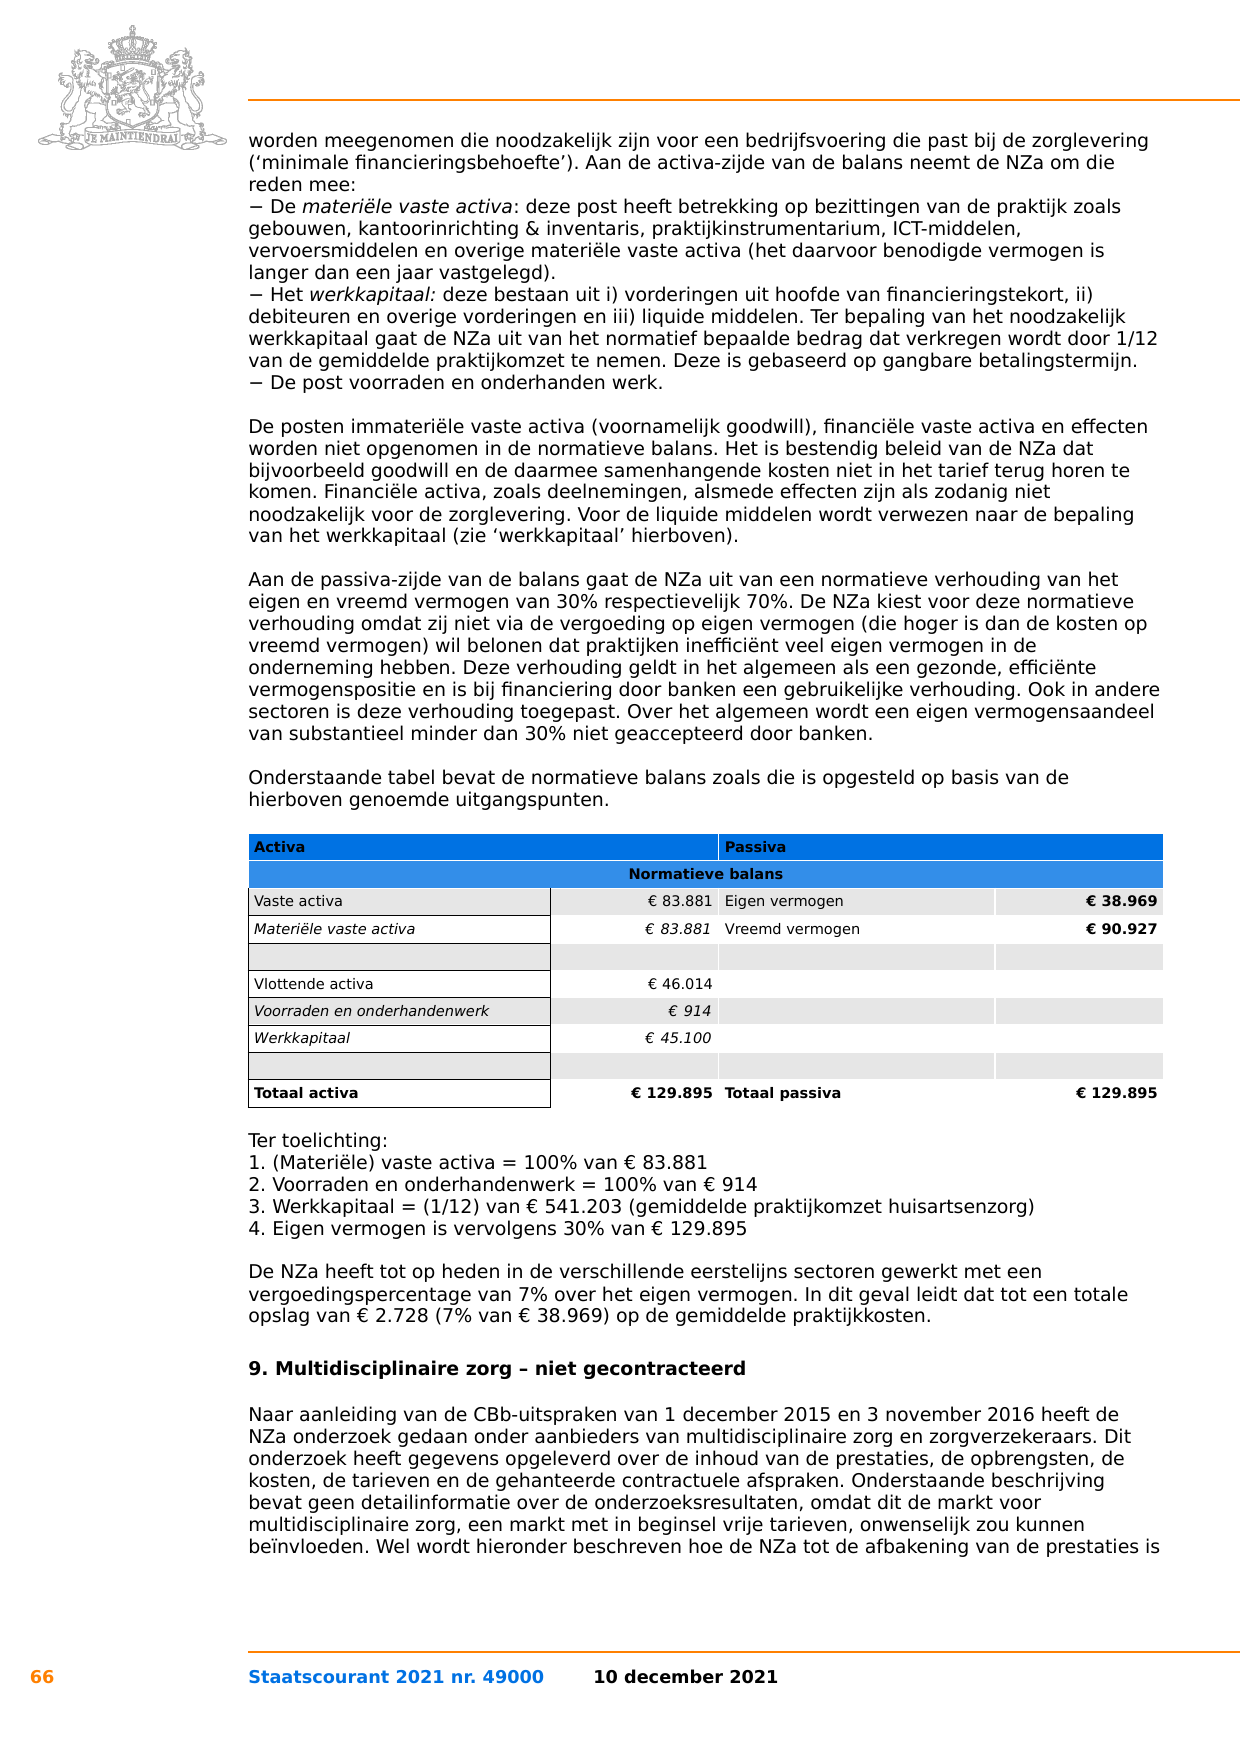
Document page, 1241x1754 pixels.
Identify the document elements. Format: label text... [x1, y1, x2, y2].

table_cell € 914 [551, 998, 718, 1024]
table_cell [719, 944, 994, 970]
table_cell Vaste activa [249, 889, 550, 915]
table_cell [996, 1053, 1163, 1079]
text Onderstaande tabel bevat de normatieve balans zoals die is opgesteld op basis van de hierboven genoemde uitgangspunten. [248, 767, 1163, 811]
text Ter toelichting: [248, 1130, 1163, 1152]
table_cell Vlottende activa [249, 971, 550, 997]
table_cell Werkkapitaal [249, 1026, 550, 1052]
table_cell Totaal activa [249, 1080, 550, 1107]
subtitle 9. Multidisciplinaire zorg – niet gecontracteerd [248, 1357, 1163, 1379]
table_cell [996, 971, 1163, 997]
table_cell Materiële vaste activa [249, 916, 550, 942]
text − Het werkkapitaal: deze bestaan uit i) vorderingen uit hoofde van financieringstekort, ii) debiteuren en overige vorderingen en iii) liquide middelen. Ter bepaling van het noodzakelijk werkkapitaal gaat de NZa uit van het normatief bepaalde bedrag dat verkregen wordt door 1/12 van de gemiddelde praktijkomzet te nemen. Deze is gebaseerd op gangbare betalingstermijn. [248, 284, 1163, 372]
table_cell [719, 971, 994, 997]
table_cell € 129.895 [551, 1080, 718, 1107]
table_cell € 83.881 [551, 916, 718, 942]
table_cell [551, 1053, 718, 1079]
table_cell [996, 998, 1163, 1024]
table_cell Normatieve balans [249, 861, 1163, 888]
table_cell [719, 1026, 994, 1052]
text 3. Werkkapitaal = (1/12) van € 541.203 (gemiddelde praktijkomzet huisartsenzorg) [248, 1196, 1163, 1218]
table_cell Voorraden en onderhandenwerk [249, 998, 550, 1024]
text De NZa heeft tot op heden in de verschillende eerstelijns sectoren gewerkt met een vergoedingspercentage van 7% over het eigen vermogen. In dit geval leidt dat tot een totale opslag van € 2.728 (7% van € 38.969) op de gemiddelde praktijkkosten. [248, 1261, 1163, 1327]
text worden meegenomen die noodzakelijk zijn voor een bedrijfsvoering die past bij de zorglevering (‘minimale financieringsbehoefte’). Aan de activa-zijde van de balans neemt de NZa om die reden mee: [248, 130, 1163, 196]
text 4. Eigen vermogen is vervolgens 30% van € 129.895 [248, 1218, 1163, 1239]
table_cell Eigen vermogen [719, 889, 994, 915]
table_header Passiva [719, 834, 1163, 860]
text Naar aanleiding van de CBb-uitspraken van 1 december 2015 en 3 november 2016 heeft de NZa onderzoek gedaan onder aanbieders van multidisciplinaire zorg en zorgverzekeraars. Dit onderzoek heeft gegevens opgeleverd over de inhoud van de prestaties, de opbrengsten, de kosten, de tarieven en de gehanteerde contractuele afspraken. Onderstaande beschrijving bevat geen detailinformatie over de onderzoeksresultaten, omdat dit de markt voor multidisciplinaire zorg, een markt met in beginsel vrije tarieven, onwenselijk zou kunnen beïnvloeden. Wel wordt hieronder beschreven hoe de NZa tot de afbakening van de prestaties is [248, 1404, 1163, 1558]
table_cell Vreemd vermogen [719, 916, 994, 942]
table_cell € 38.969 [996, 889, 1163, 915]
table_cell € 129.895 [996, 1080, 1163, 1107]
table_cell [719, 998, 994, 1024]
table_cell [249, 1053, 550, 1079]
picture [38, 25, 227, 150]
table_cell [249, 944, 550, 970]
table_cell [996, 944, 1163, 970]
table_cell [719, 1053, 994, 1079]
text De posten immateriële vaste activa (voornamelijk goodwill), financiële vaste activa en effecten worden niet opgenomen in de normatieve balans. Het is bestendig beleid van de NZa dat bijvoorbeeld goodwill en de daarmee samenhangende kosten niet in het tarief terug horen te komen. Financiële activa, zoals deelnemingen, alsmede effecten zijn als zodanig niet noodzakelijk voor de zorglevering. Voor de liquide middelen wordt verwezen naar de bepaling van het werkkapitaal (zie ‘werkkapitaal’ hierboven). [248, 416, 1163, 547]
text 2. Voorraden en onderhandenwerk = 100% van € 914 [248, 1174, 1163, 1196]
table_header Activa [249, 834, 718, 860]
table_cell € 46.014 [551, 971, 718, 997]
table_cell [996, 1026, 1163, 1052]
table_cell € 83.881 [551, 889, 718, 915]
text − De materiële vaste activa: deze post heeft betrekking op bezittingen van de praktijk zoals gebouwen, kantoorinrichting & inventaris, praktijkinstrumentarium, ICT-middelen, vervoersmiddelen en overige materiële vaste activa (het daarvoor benodigde vermogen is langer dan een jaar vastgelegd). [248, 196, 1163, 284]
text 1. (Materiële) vaste activa = 100% van € 83.881 [248, 1152, 1163, 1174]
text Aan de passiva-zijde van de balans gaat de NZa uit van een normatieve verhouding van het eigen en vreemd vermogen van 30% respectievelijk 70%. De NZa kiest voor deze normatieve verhouding omdat zij niet via de vergoeding op eigen vermogen (die hoger is dan de kosten op vreemd vermogen) wil belonen dat praktijken inefficiënt veel eigen vermogen in de onderneming hebben. Deze verhouding geldt in het algemeen als een gezonde, efficiënte vermogenspositie en is bij financiering door banken een gebruikelijke verhouding. Ook in andere sectoren is deze verhouding toegepast. Over het algemeen wordt een eigen vermogensaandeel van substantieel minder dan 30% niet geaccepteerd door banken. [248, 569, 1163, 745]
table_cell [551, 944, 718, 970]
table_cell Totaal passiva [719, 1080, 994, 1107]
text − De post voorraden en onderhanden werk. [248, 372, 1163, 394]
table_cell € 45.100 [551, 1026, 718, 1052]
table_cell € 90.927 [996, 916, 1163, 942]
